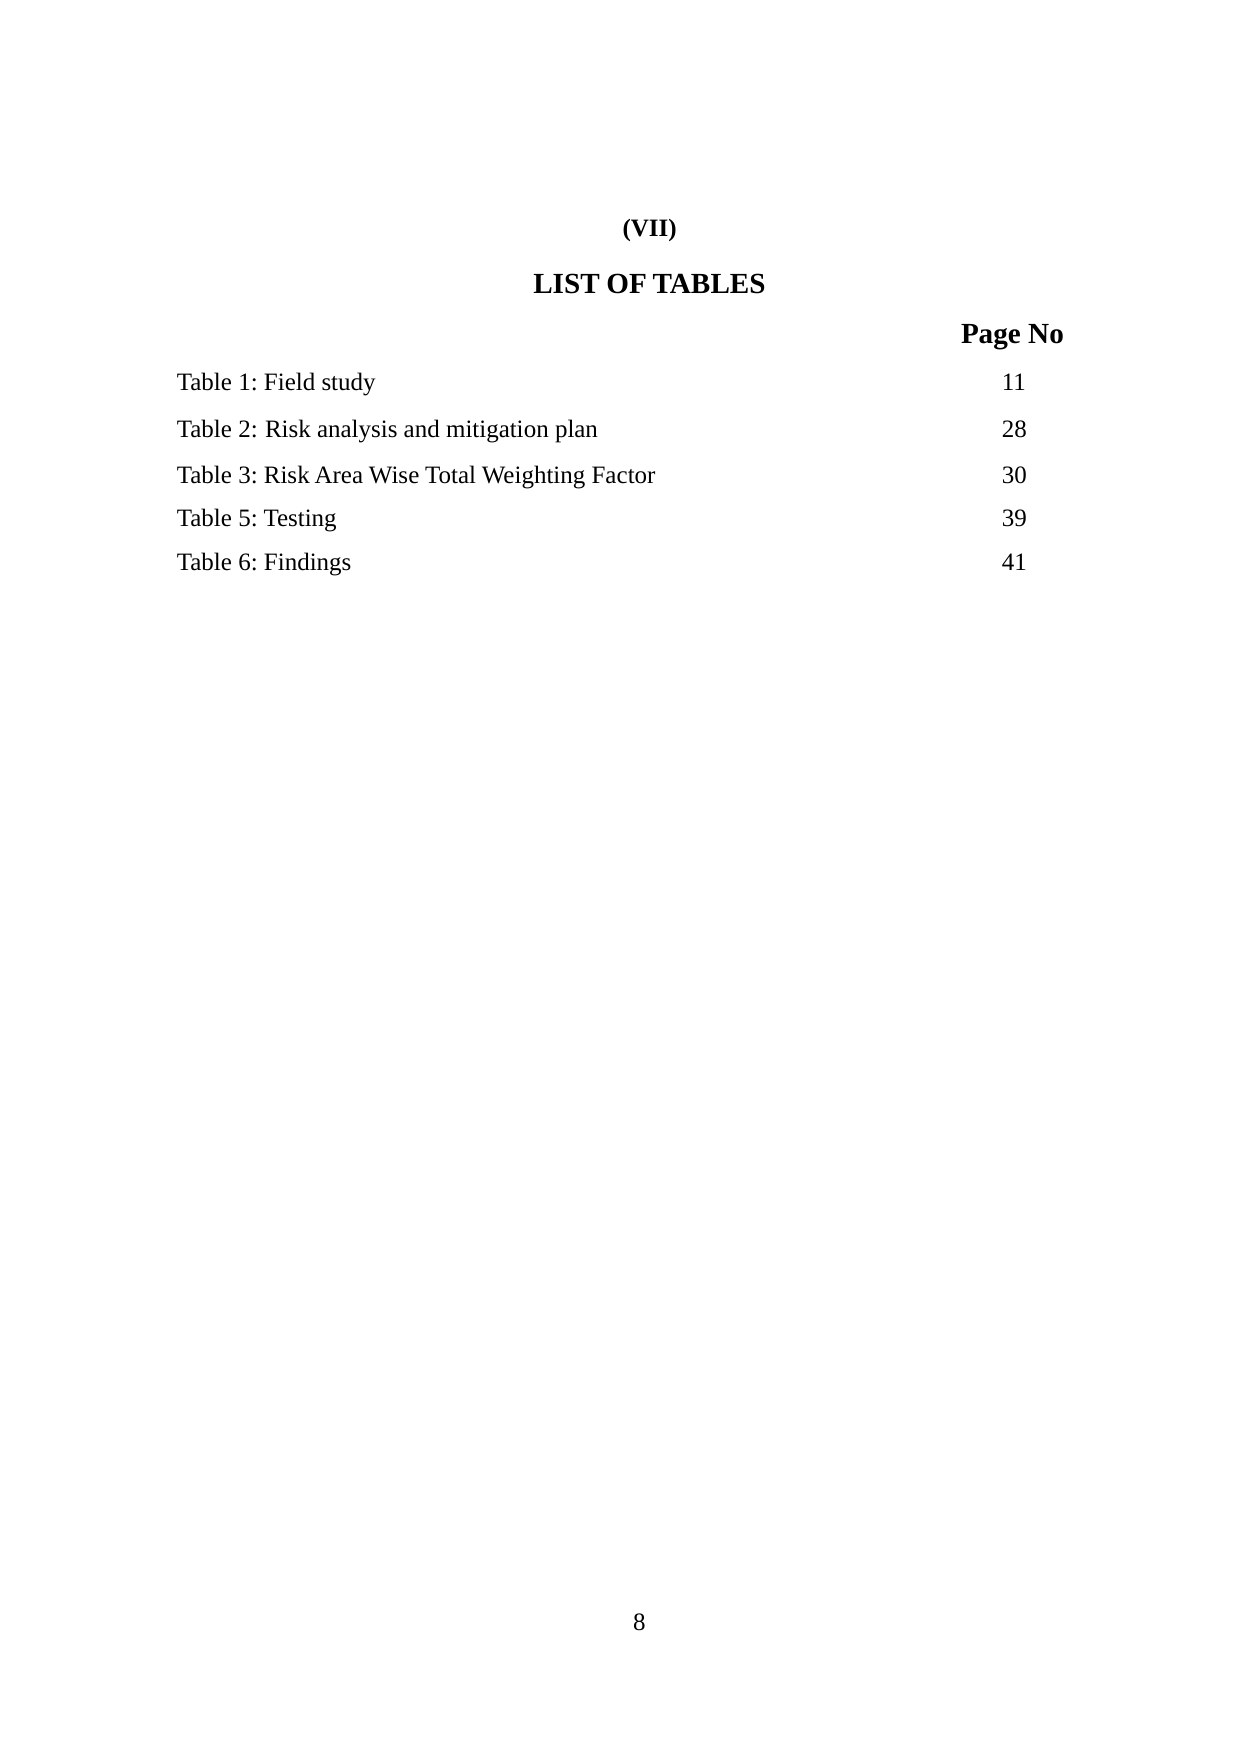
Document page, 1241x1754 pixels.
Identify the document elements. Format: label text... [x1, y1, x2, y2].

text Table 3: Risk Area Wise Total Weighting Factor 30 [177, 460, 1122, 489]
text (VII) [177, 213, 1122, 242]
text Table 2: Risk analysis and mitigation plan 28 [177, 410, 1122, 444]
text Table 6: Findings 41 [177, 547, 1122, 575]
text Table 5: Testing 39 [177, 503, 1122, 532]
text Table 1: Field study 11 [177, 367, 1122, 396]
text LIST OF TABLES [177, 266, 1122, 300]
text Page No [177, 317, 1122, 350]
